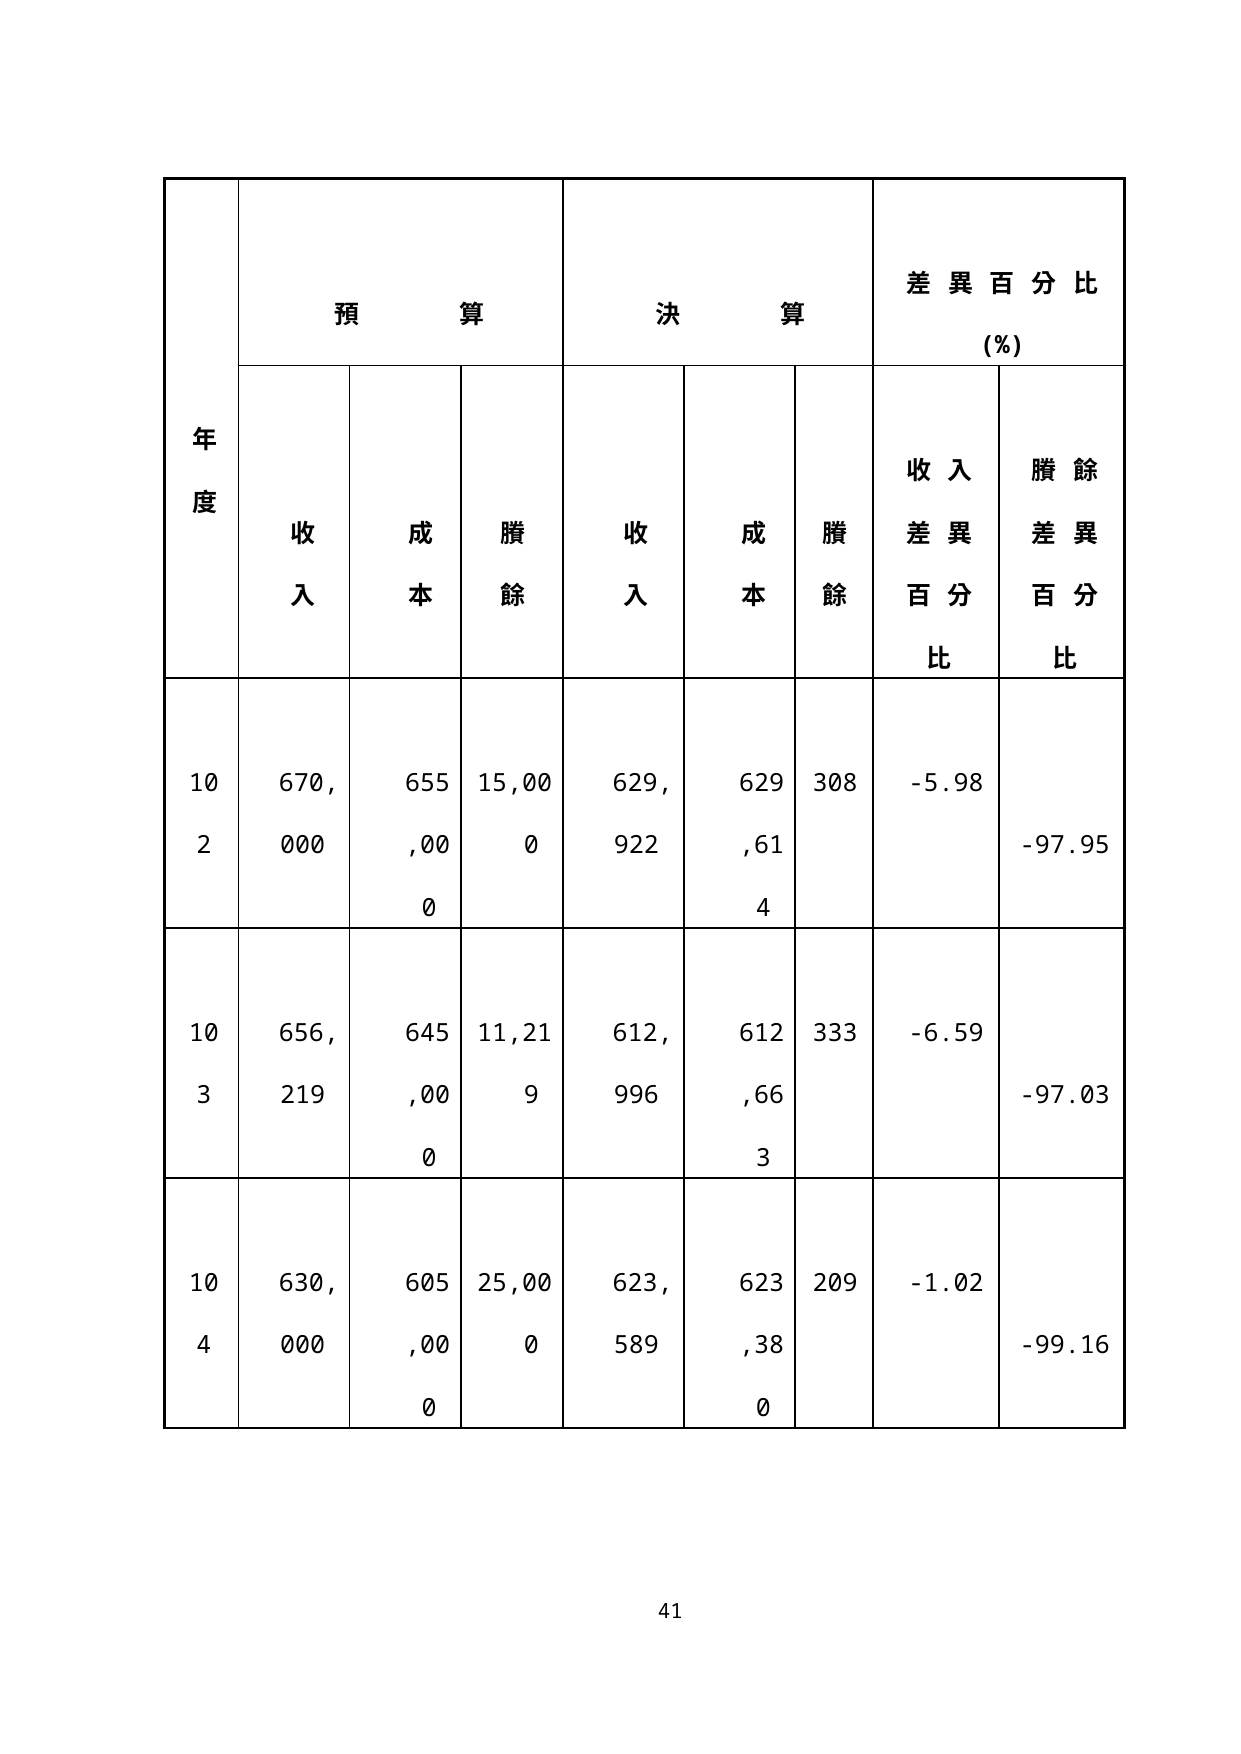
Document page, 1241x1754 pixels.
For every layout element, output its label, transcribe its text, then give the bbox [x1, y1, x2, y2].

table_cell -97.95 [1000, 679, 1123, 927]
table_header 預 算 [239, 180, 562, 365]
table_cell 收入差異百分比 [874, 366, 998, 677]
table_cell -99.16 [1000, 1179, 1123, 1427]
table_header 年度 [166, 180, 238, 677]
table_cell 645,000 [350, 929, 460, 1177]
table_cell 102 [166, 679, 238, 927]
table_cell 623,589 [564, 1179, 683, 1427]
table_header 決 算 [564, 180, 872, 365]
table_cell 賸餘 [796, 366, 872, 677]
table_cell 收入 [239, 366, 349, 677]
table_cell 11,219 [462, 929, 562, 1177]
table_cell -6.59 [874, 929, 998, 1177]
table_cell 612,663 [685, 929, 794, 1177]
table_cell 成本 [350, 366, 460, 677]
table_cell 104 [166, 1179, 238, 1427]
table_cell 賸餘差異百分比 [1000, 366, 1123, 677]
table_cell -5.98 [874, 679, 998, 927]
table_cell 605,000 [350, 1179, 460, 1427]
table_cell 623,380 [685, 1179, 794, 1427]
table_cell 308 [796, 679, 872, 927]
table_cell 630,000 [239, 1179, 349, 1427]
table_cell 612,996 [564, 929, 683, 1177]
table_header 差異百分比(%) [874, 180, 1123, 365]
table_cell 25,000 [462, 1179, 562, 1427]
table_cell 655,000 [350, 679, 460, 927]
table_cell 629,922 [564, 679, 683, 927]
table_cell 629,614 [685, 679, 794, 927]
table_cell 收入 [564, 366, 683, 677]
table_cell 670,000 [239, 679, 349, 927]
table_cell 209 [796, 1179, 872, 1427]
table_cell 656,219 [239, 929, 349, 1177]
table_cell -1.02 [874, 1179, 998, 1427]
table_cell 成本 [685, 366, 794, 677]
table_cell 103 [166, 929, 238, 1177]
table_cell -97.03 [1000, 929, 1123, 1177]
table_cell 15,000 [462, 679, 562, 927]
table_cell 賸餘 [462, 366, 562, 677]
table_cell 333 [796, 929, 872, 1177]
